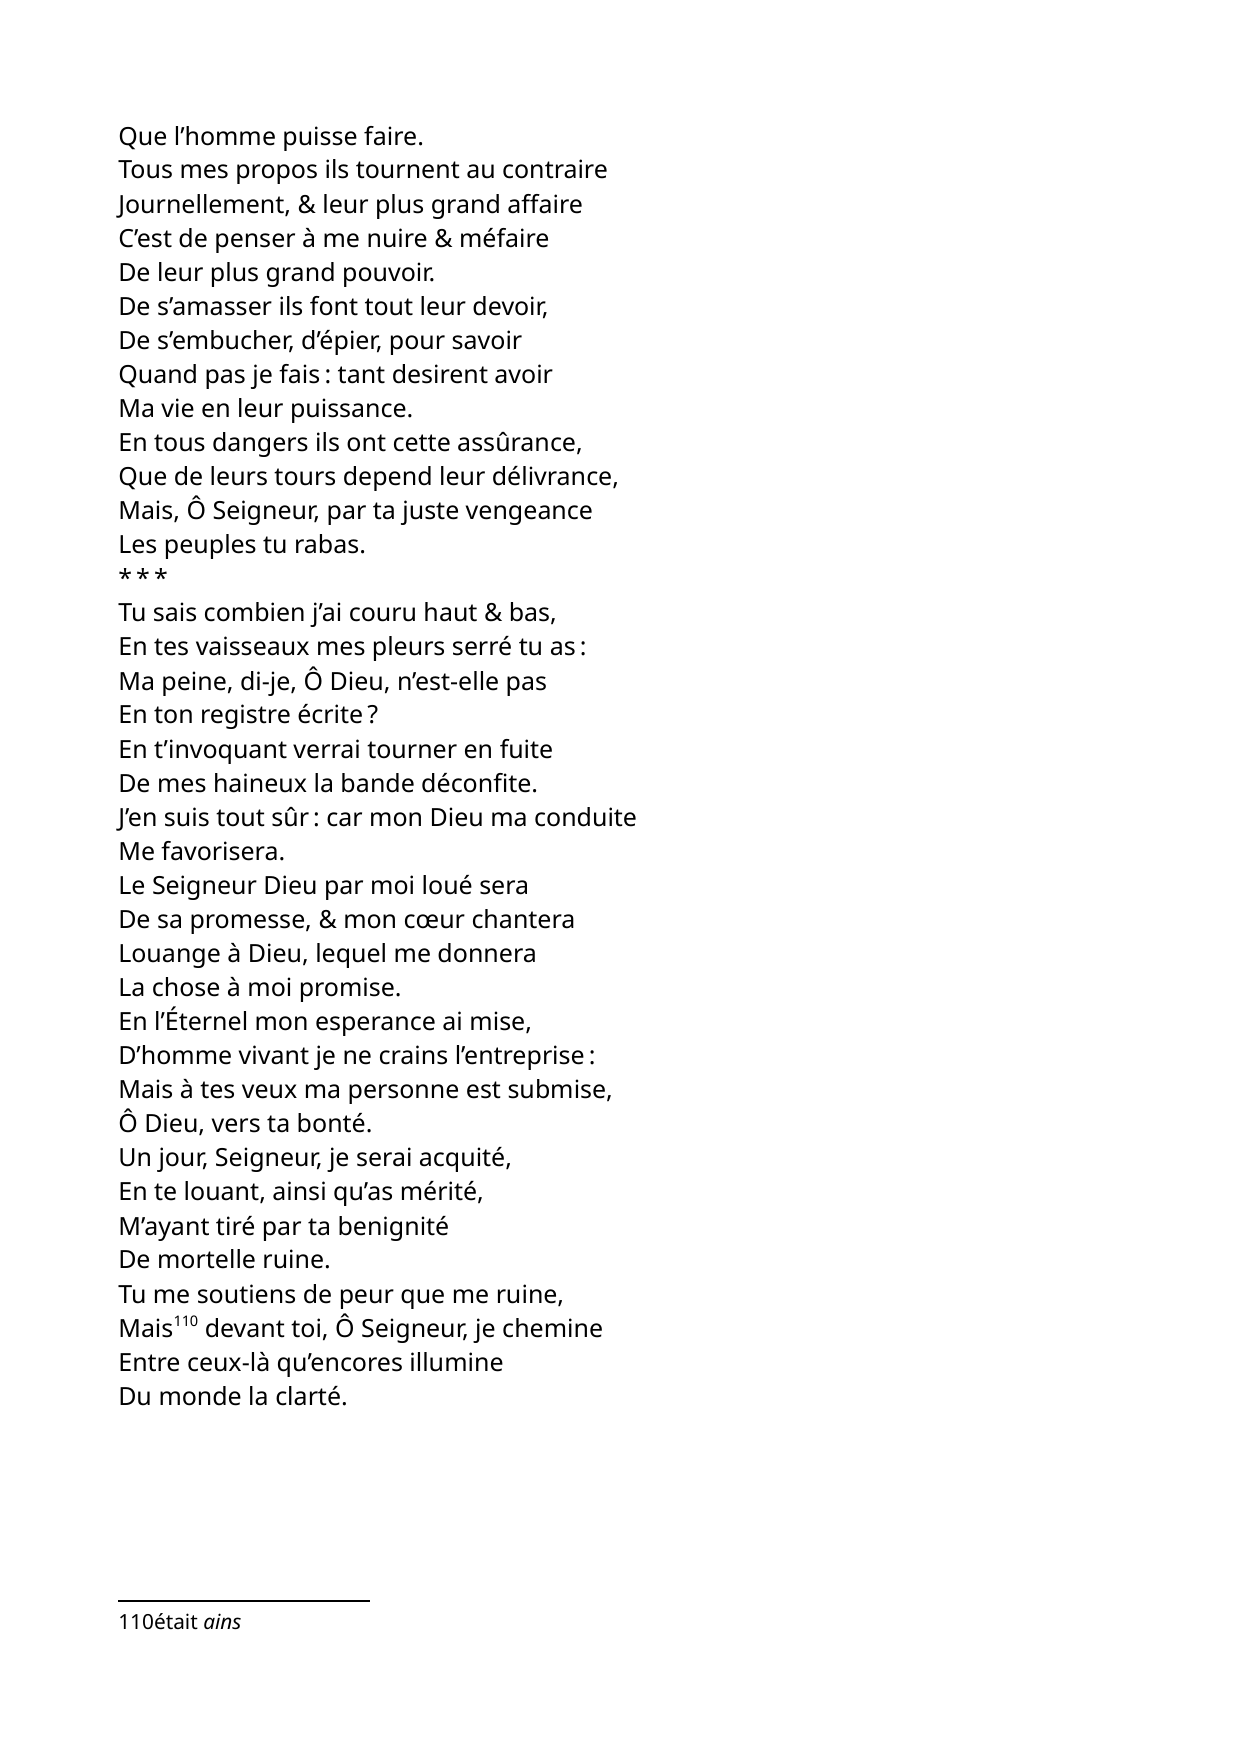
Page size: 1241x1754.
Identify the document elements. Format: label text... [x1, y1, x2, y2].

text Du monde la clarté. [118, 1378, 1122, 1412]
text Journellement, & leur plus grand affaire [118, 186, 1122, 220]
text Tu me soutiens de peur que me ruine, [118, 1276, 1122, 1310]
text Mais à tes veux ma personne est submise, [118, 1072, 1122, 1106]
text D’homme vivant je ne crains l’entreprise : [118, 1038, 1122, 1072]
text C’est de penser à me nuire & méfaire [118, 220, 1122, 254]
text De leur plus grand pouvoir. [118, 254, 1122, 288]
text Quand pas je fais : tant desirent avoir [118, 357, 1122, 391]
text Un jour, Seigneur, je serai acquité, [118, 1140, 1122, 1174]
text Tous mes propos ils tournent au contraire [118, 152, 1122, 186]
text En l’Éternel mon esperance ai mise, [118, 1004, 1122, 1038]
text De s’amasser ils font tout leur devoir, [118, 288, 1122, 322]
text Que de leurs tours depend leur délivrance, [118, 459, 1122, 493]
text M’ayant tiré par ta benignité [118, 1208, 1122, 1242]
text était ains [118, 1607, 1122, 1636]
text Les peuples tu rabas. [118, 527, 1122, 561]
text En te louant, ainsi qu’as mérité, [118, 1174, 1122, 1208]
text Ma peine, di-je, Ô Dieu, n’est-elle pas [118, 663, 1122, 697]
text De mes haineux la bande déconfite. [118, 765, 1122, 799]
text Entre ceux-là qu’encores illumine [118, 1344, 1122, 1378]
text * * * [118, 561, 1122, 595]
text En tous dangers ils ont cette assûrance, [118, 425, 1122, 459]
text En t’invoquant verrai tourner en fuite [118, 731, 1122, 765]
text Le Seigneur Dieu par moi loué sera [118, 867, 1122, 902]
text Me favorisera. [118, 833, 1122, 867]
text Louange à Dieu, lequel me donnera [118, 936, 1122, 970]
text En ton registre écrite ? [118, 697, 1122, 731]
text La chose à moi promise. [118, 970, 1122, 1004]
text Ma vie en leur puissance. [118, 391, 1122, 425]
text Mais devant toi, Ô Seigneur, je chemine [118, 1310, 1122, 1344]
text J’en suis tout sûr : car mon Dieu ma conduite [118, 799, 1122, 833]
text Ô Dieu, vers ta bonté. [118, 1106, 1122, 1140]
text Tu sais combien j’ai couru haut & bas, [118, 595, 1122, 629]
text De s’embucher, d’épier, pour savoir [118, 322, 1122, 357]
text De sa promesse, & mon cœur chantera [118, 902, 1122, 936]
text De mortelle ruine. [118, 1242, 1122, 1276]
text Mais, Ô Seigneur, par ta juste vengeance [118, 493, 1122, 527]
text Que l’homme puisse faire. [118, 118, 1122, 152]
text En tes vaisseaux mes pleurs serré tu as : [118, 629, 1122, 663]
